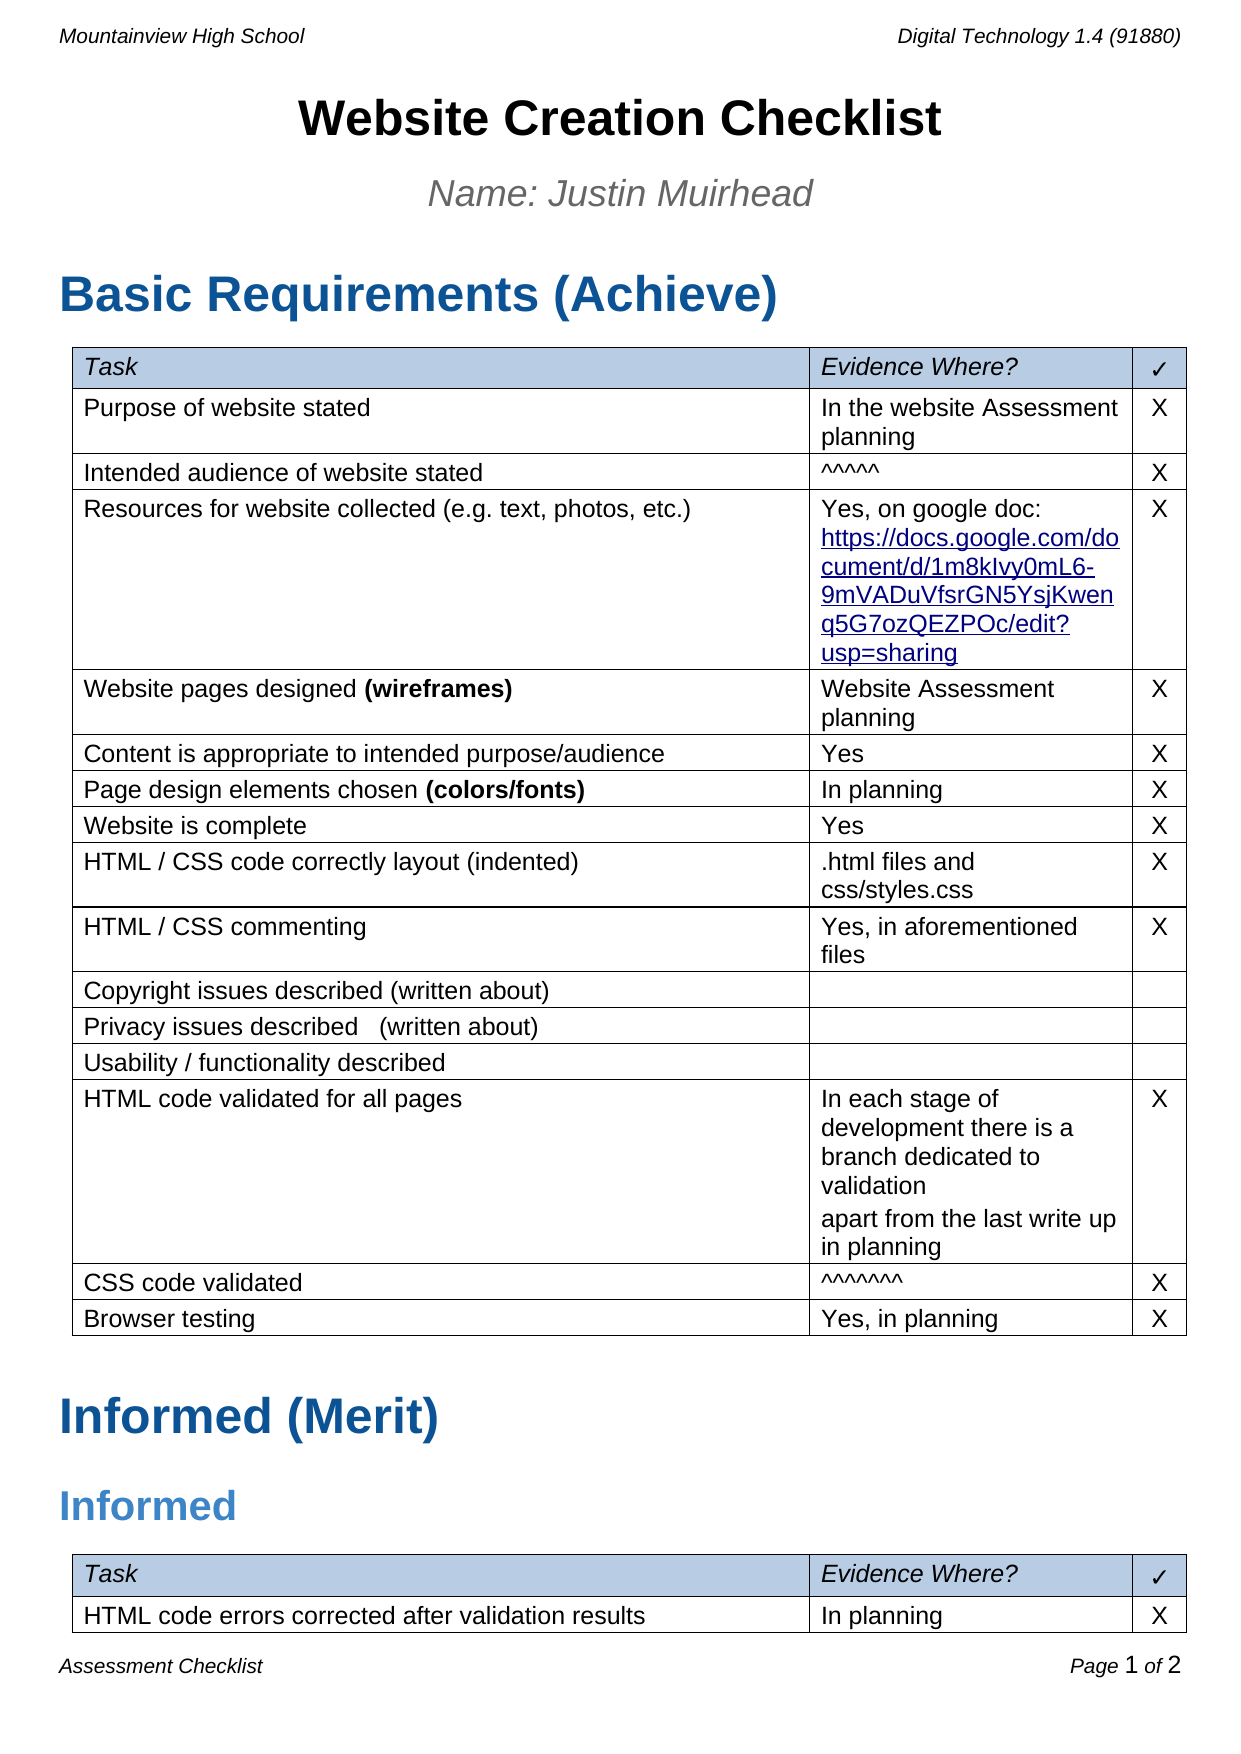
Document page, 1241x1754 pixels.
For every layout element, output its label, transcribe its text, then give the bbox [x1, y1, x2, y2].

table_cell Yes [810, 735, 1132, 769]
subtitle Basic Requirements (Achieve) [59, 264, 1181, 322]
table_cell .html files and css/styles.css [810, 843, 1132, 906]
table_cell CSS code validated [73, 1264, 809, 1299]
table_cell Content is appropriate to intended purpose/audience [73, 735, 809, 769]
title Website Creation Checklist [59, 88, 1181, 146]
table_cell X [1133, 771, 1186, 806]
table_cell Copyright issues described (written about) [73, 972, 809, 1007]
table_cell X [1133, 735, 1186, 769]
table_cell [1133, 972, 1186, 1007]
table_header Evidence Where? [810, 348, 1132, 388]
table_cell X [1133, 454, 1186, 489]
table_cell HTML / CSS commenting [73, 908, 809, 971]
table_cell X [1133, 670, 1186, 733]
table_header ✓ [1133, 348, 1186, 388]
table_cell [810, 1008, 1132, 1043]
table_cell X [1133, 908, 1186, 971]
table_cell In the website Assessment planning [810, 389, 1132, 453]
table_header Evidence Where? [810, 1555, 1132, 1596]
table_cell Yes, on google doc: https://docs.google.com/document/d/1m8kIvy0mL6-9mVADuVfsrGN5YsjKwenq5G7ozQEZPOc/edit?usp=sharing [810, 490, 1132, 669]
table_cell [1133, 1044, 1186, 1079]
table_cell HTML code validated for all pages [73, 1080, 809, 1263]
table_cell X [1133, 1300, 1186, 1335]
table_cell Resources for website collected (e.g. text, photos, etc.) [73, 490, 809, 669]
table_cell Intended audience of website stated [73, 454, 809, 489]
table_cell Privacy issues described (written about) [73, 1008, 809, 1043]
table_cell Website pages designed (wireframes) [73, 670, 809, 733]
table_cell In planning [810, 1597, 1132, 1632]
table_cell [1133, 1008, 1186, 1043]
table_header Task [73, 348, 809, 388]
table_cell Yes, in aforementioned files [810, 908, 1132, 971]
table_cell Website is complete [73, 807, 809, 842]
table_cell [810, 1044, 1132, 1079]
table_cell ^^^^^^^ [810, 1264, 1132, 1299]
subtitle Name: Justin Muirhead [59, 171, 1181, 214]
table_cell Usability / functionality described [73, 1044, 809, 1079]
table_cell Page design elements chosen (colors/fonts) [73, 771, 809, 806]
table_cell HTML / CSS code correctly layout (indented) [73, 843, 809, 906]
table_cell X [1133, 389, 1186, 453]
table_cell In each stage of development there is a branch dedicated to validation apart from the last write up in planning [810, 1080, 1132, 1263]
table_header ✓ [1133, 1555, 1186, 1596]
table_cell Browser testing [73, 1300, 809, 1335]
table_cell ^^^^^ [810, 454, 1132, 489]
table_cell X [1133, 490, 1186, 669]
table_cell Yes, in planning [810, 1300, 1132, 1335]
table_cell Yes [810, 807, 1132, 842]
table_header Task [73, 1555, 809, 1596]
subtitle Informed [59, 1481, 1181, 1529]
table_cell Purpose of website stated [73, 389, 809, 453]
subtitle Informed (Merit) [59, 1386, 1181, 1444]
table_cell X [1133, 1264, 1186, 1299]
table_cell X [1133, 1080, 1186, 1263]
table_cell [810, 972, 1132, 1007]
table_cell In planning [810, 771, 1132, 806]
table_cell Website Assessment planning [810, 670, 1132, 733]
table_cell HTML code errors corrected after validation results [73, 1597, 809, 1632]
table_cell X [1133, 807, 1186, 842]
table_cell X [1133, 843, 1186, 906]
table_cell X [1133, 1597, 1186, 1632]
